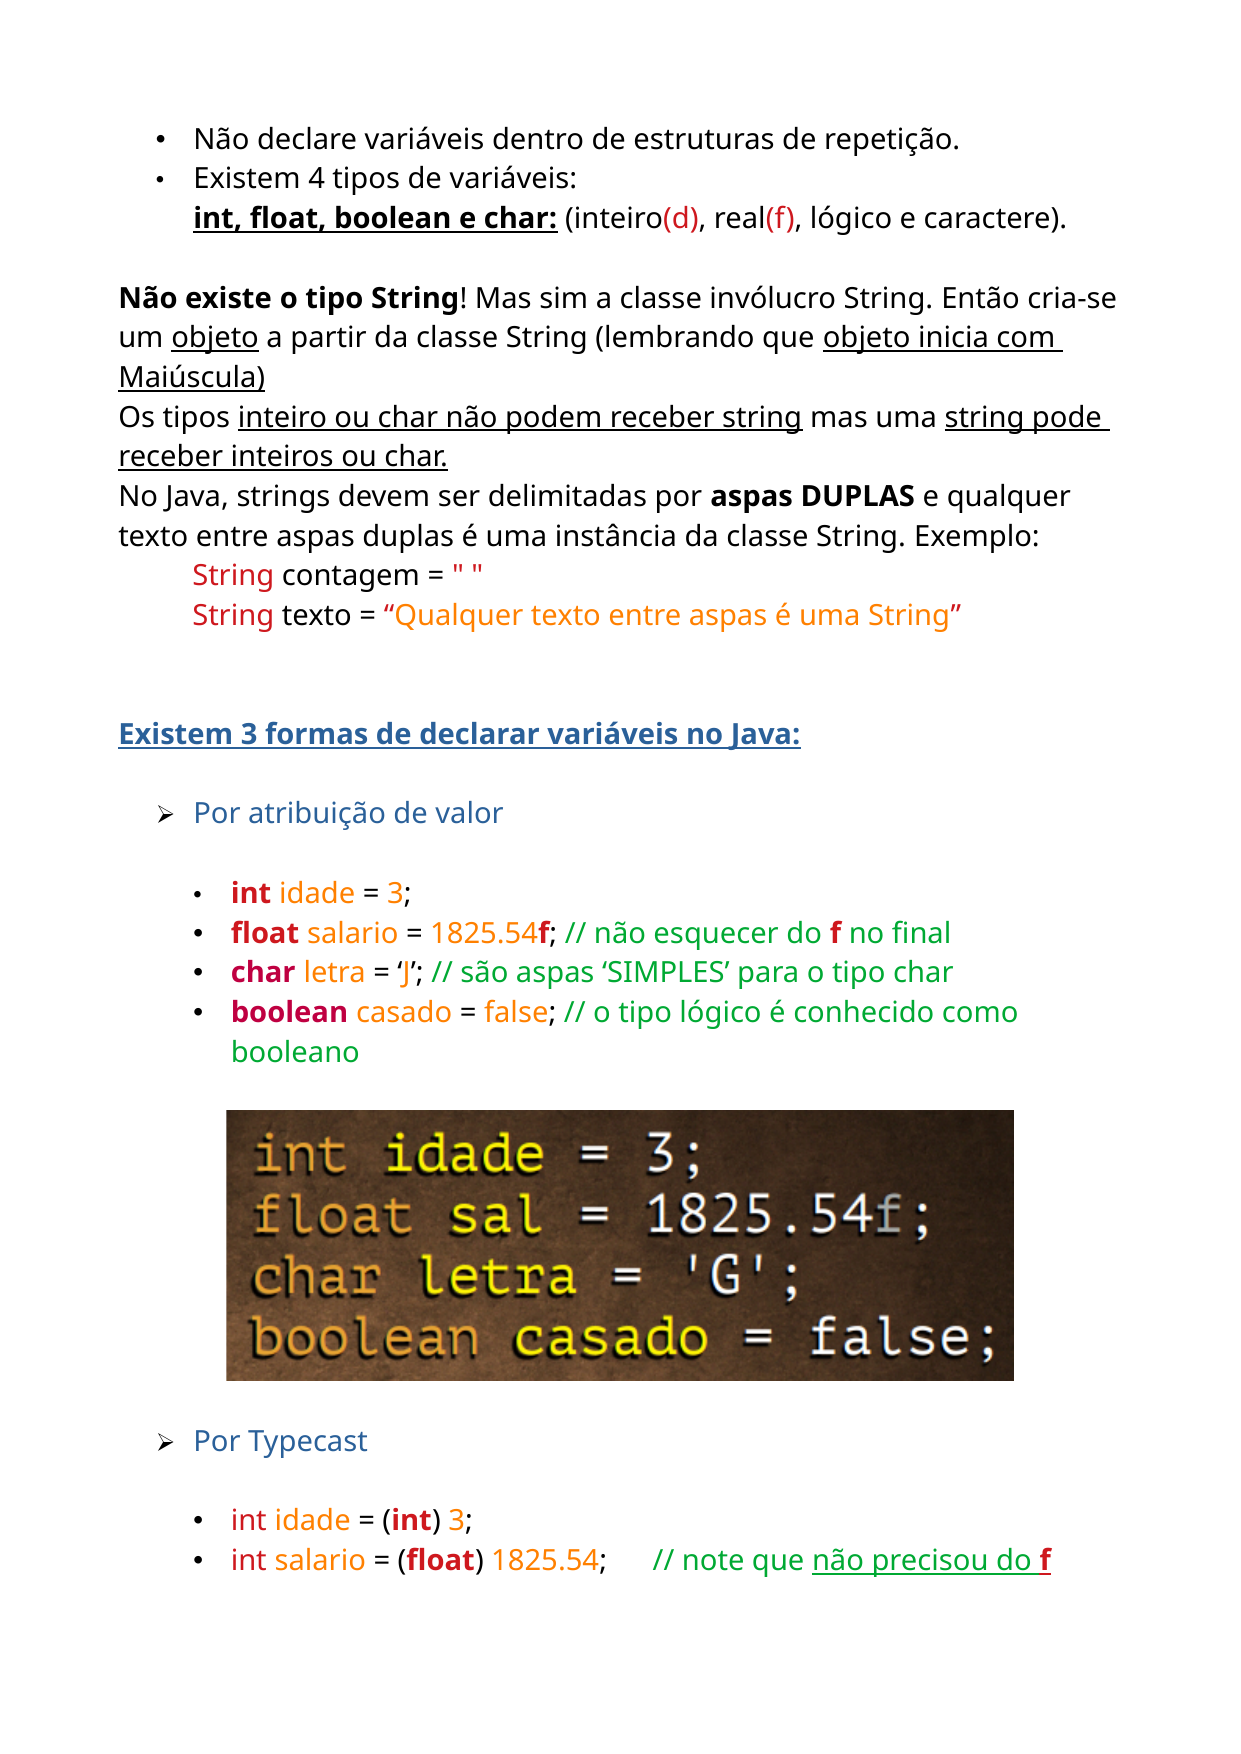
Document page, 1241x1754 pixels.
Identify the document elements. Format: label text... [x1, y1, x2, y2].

list int idade = 3; [193, 872, 1122, 912]
list boolean casado = false; // o tipo lógico é conhecido como booleano [193, 991, 1122, 1071]
text Não existe o tipo String! Mas sim a classe invólucro String. Então cria-se um objeto a partir da classe String (lembrando que objeto inicia com Maiúscula) [118, 277, 1122, 396]
text String contagem = " " [118, 555, 1122, 594]
list int salario = (float) 1825.54; // note que não precisou do f [193, 1539, 1122, 1579]
list Não declare variáveis dentro de estruturas de repetição. [156, 118, 1122, 158]
picture [226, 1110, 1014, 1381]
list Por Typecast [156, 1420, 1122, 1460]
list Existem 4 tipos de variáveis: int, float, boolean e char: (inteiro(d), real(f), lógico e caractere). [156, 158, 1122, 237]
list float salario = 1825.54f; // não esquecer do f no final [193, 912, 1122, 952]
list int idade = (int) 3; [193, 1500, 1122, 1539]
list char letra = ‘J’; // são aspas ‘SIMPLES’ para o tipo char [193, 952, 1122, 991]
text No Java, strings devem ser delimitadas por aspas DUPLAS e qualquer texto entre aspas duplas é uma instância da classe String. Exemplo: [118, 475, 1122, 555]
text String texto = “Qualquer texto entre aspas é uma String” [118, 594, 1122, 634]
list Por atribuição de valor [156, 793, 1122, 832]
text Existem 3 formas de declarar variáveis no Java: [118, 713, 1122, 753]
text Os tipos inteiro ou char não podem receber string mas uma string pode receber inteiros ou char. [118, 396, 1122, 475]
